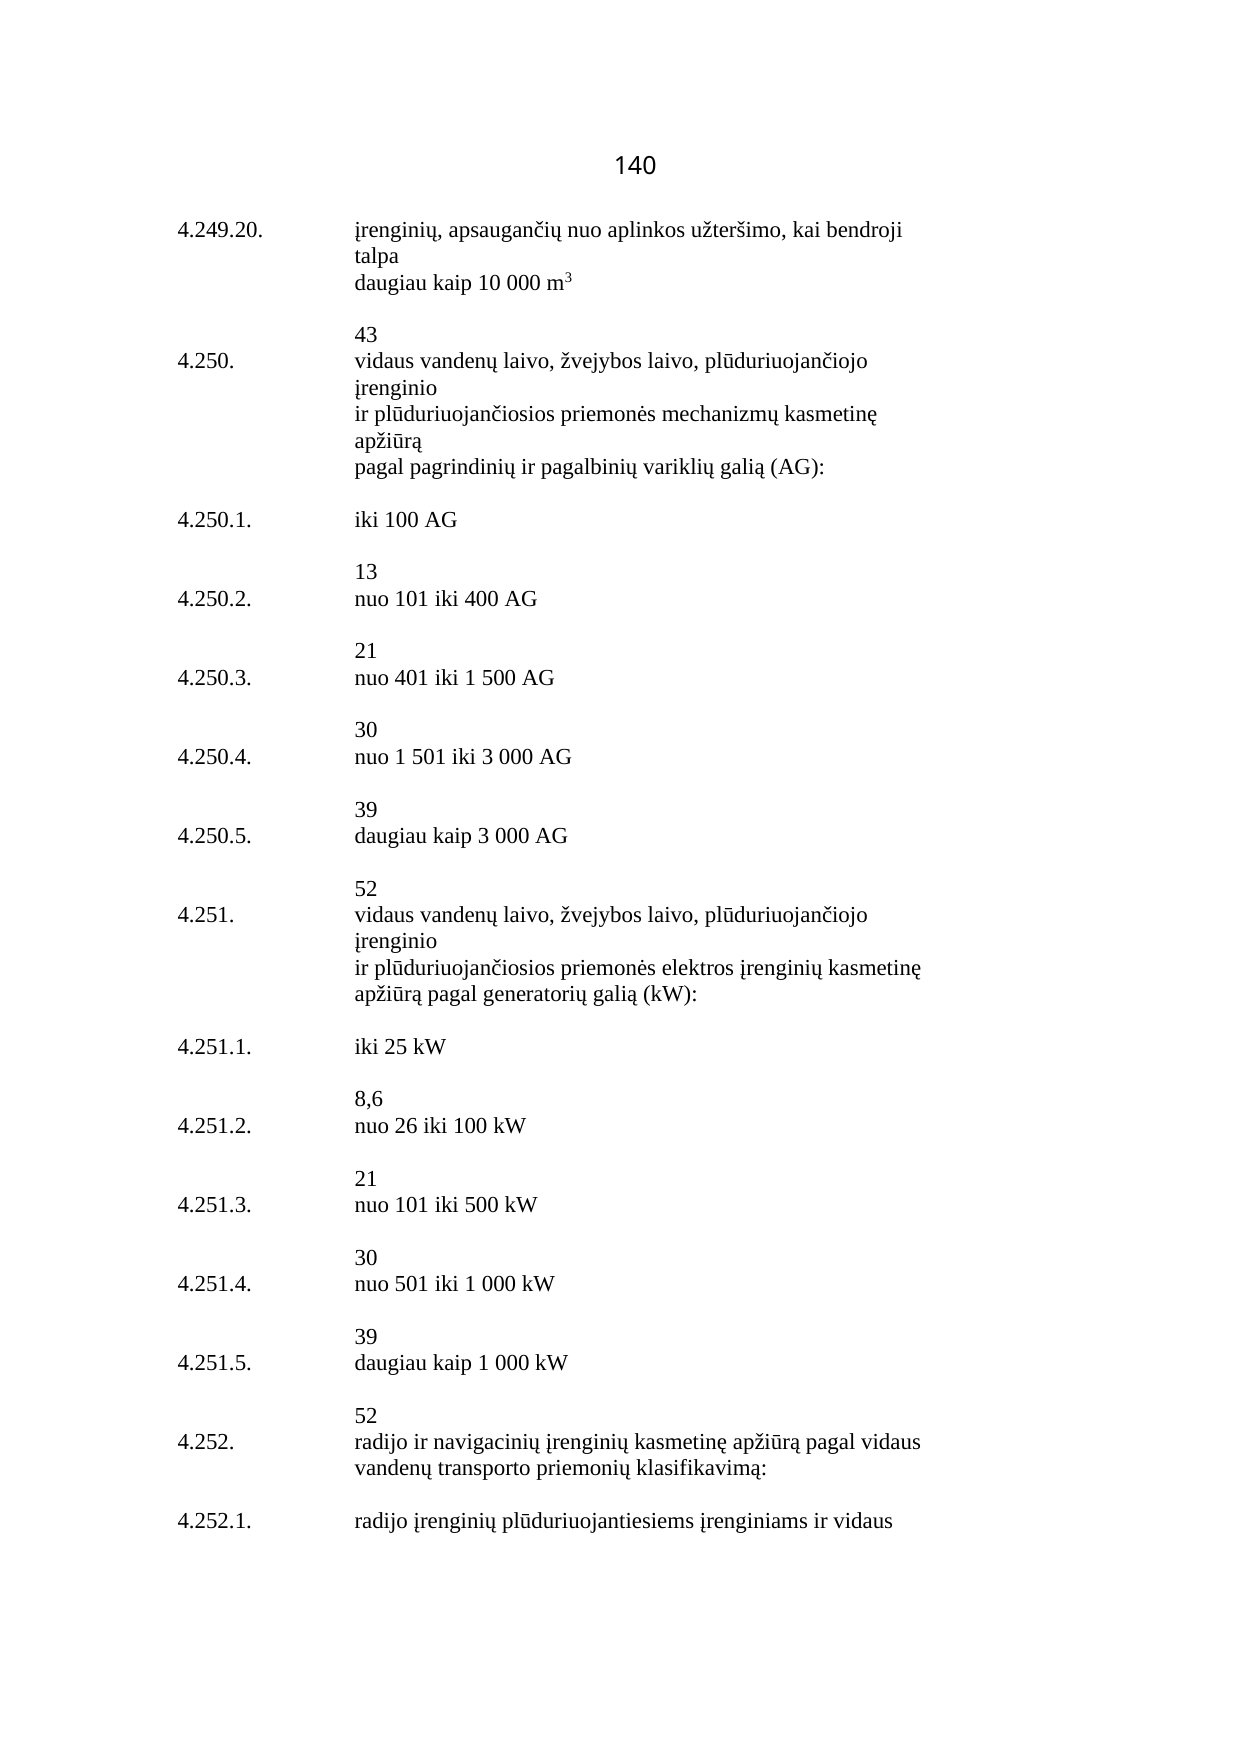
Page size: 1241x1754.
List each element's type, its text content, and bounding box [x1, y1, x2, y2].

text 4.251.2. nuo 26 iki 100 kW 21 [177, 1112, 945, 1191]
text 4.252.1. radijo įrenginių plūduriuojantiesiems įrenginiams ir vidaus [177, 1507, 945, 1533]
text 4.249.20. įrenginių, apsaugančių nuo aplinkos užteršimo, kai bendroji talpa [177, 216, 945, 268]
text ir plūduriuojančiosios priemonės mechanizmų kasmetinę apžiūrą [354, 400, 945, 453]
text 4.251.4. nuo 501 iki 1 000 kW 39 [177, 1270, 945, 1349]
text vandenų transporto priemonių klasifikavimą: [354, 1454, 945, 1507]
text 4.251.1. iki 25 kW 8,6 [177, 1033, 945, 1112]
text 4.251. vidaus vandenų laivo, žvejybos laivo, plūduriuojančiojo įrenginio [177, 901, 945, 954]
text pagal pagrindinių ir pagalbinių variklių galią (AG): [354, 453, 945, 506]
text daugiau kaip 10 000 m3 43 [354, 268, 945, 348]
text 4.250.1. iki 100 AG 13 [177, 506, 945, 585]
text 4.252. radijo ir navigacinių įrenginių kasmetinę apžiūrą pagal vidaus [177, 1428, 945, 1454]
text 4.250.4. nuo 1 501 iki 3 000 AG 39 [177, 743, 945, 822]
text 4.251.3. nuo 101 iki 500 kW 30 [177, 1191, 945, 1270]
text 4.250.3. nuo 401 iki 1 500 AG 30 [177, 664, 945, 743]
text 4.250.2. nuo 101 iki 400 AG 21 [177, 585, 945, 664]
text 4.250.5. daugiau kaip 3 000 AG 52 [177, 822, 945, 901]
text 4.251.5. daugiau kaip 1 000 kW 52 [177, 1349, 945, 1428]
text ir plūduriuojančiosios priemonės elektros įrenginių kasmetinę [354, 954, 945, 980]
text 4.250. vidaus vandenų laivo, žvejybos laivo, plūduriuojančiojo įrenginio [177, 348, 945, 400]
text apžiūrą pagal generatorių galią (kW): [354, 980, 945, 1033]
